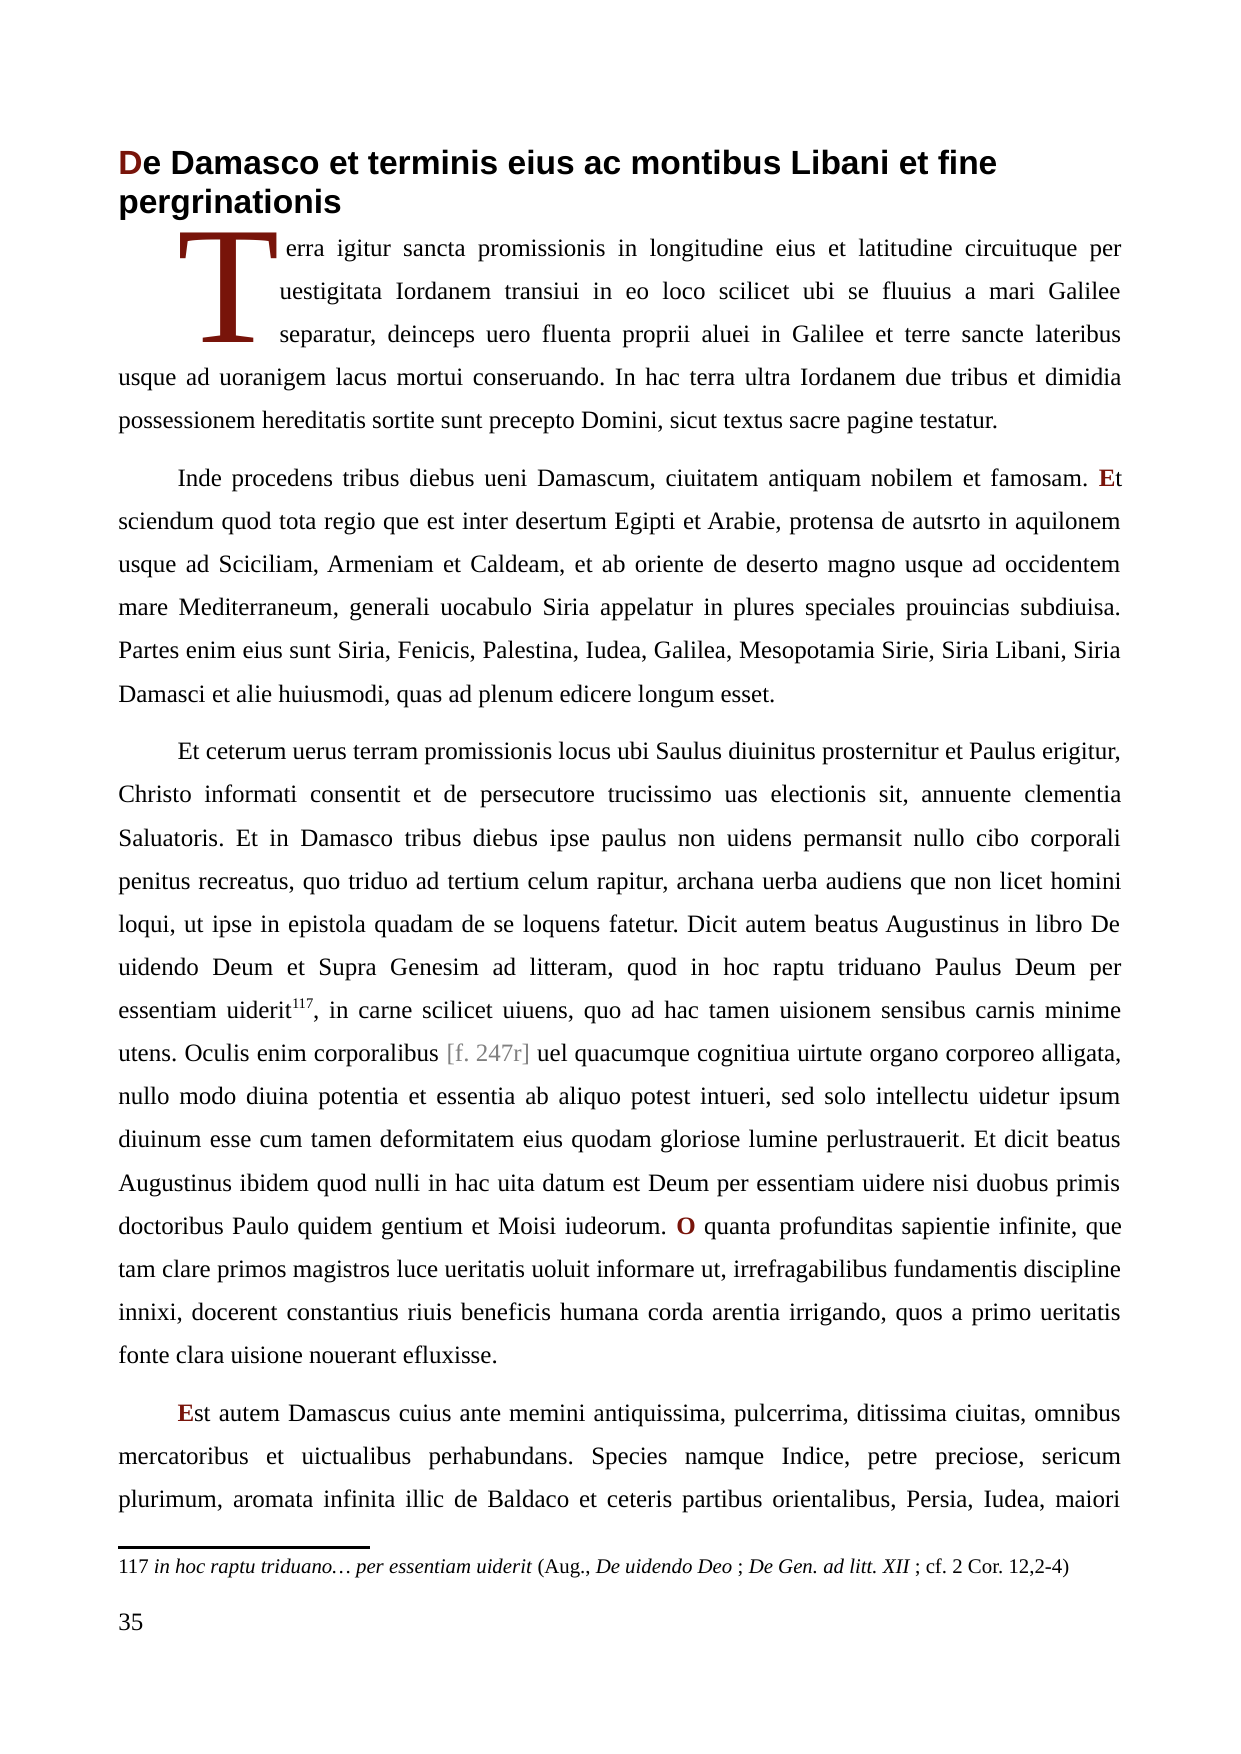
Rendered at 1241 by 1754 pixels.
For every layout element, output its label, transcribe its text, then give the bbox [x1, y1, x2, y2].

text De Damasco et terminis eius ac montibus Libani et fine pergrinationis [118, 143, 1122, 220]
subtitle Terra igitur sancta promissionis in longitudine eius et latitudine circuituque per uestigitata Iordanem transiui in eo loco scilicet ubi se fluuius a mari Galilee separatur, deinceps uero fluenta proprii aluei in Galilee et terre sancte lateribus usque ad uoranigem lacus mortui conseruando. In hac terra ultra Iordanem due tribus et dimidia possessionem hereditatis sortite sunt precepto Domini, sicut textus sacre pagine testatur. [118, 233, 1122, 434]
text Et ceterum uerus terram promissionis locus ubi Saulus diuinitus prosternitur et Paulus erigitur, Christo informati consentit et de persecutore trucissimo uas electionis sit, annuente clementia Saluatoris. Et in Damasco tribus diebus ipse paulus non uidens permansit nullo cibo corporali penitus recreatus, quo triduo ad tertium celum rapitur, archana uerba audiens que non licet homini loqui, ut ipse in epistola quadam de se loquens fatetur. Dicit autem beatus Augustinus in libro De uidendo Deum et Supra Genesim ad litteram, quod in hoc raptu triduano Paulus Deum per essentiam uiderit, in carne scilicet uiuens, quo ad hac tamen uisionem sensibus carnis minime utens. Oculis enim corporalibus [f. 247r] uel quacumque cognitiua uirtute organo corporeo alligata, nullo modo diuina potentia et essentia ab aliquo potest intueri, sed solo intellectu uidetur ipsum diuinum esse cum tamen deformitatem eius quodam gloriose lumine perlustrauerit. Et dicit beatus Augustinus ibidem quod nulli in hac uita datum est Deum per essentiam uidere nisi duobus primis doctoribus Paulo quidem gentium et Moisi iudeorum. O quanta profunditas sapientie infinite, que tam clare primos magistros luce ueritatis uoluit informare ut, irrefragabilibus fundamentis discipline innixi, docerent constantius riuis beneficis humana corda arentia irrigando, quos a primo ueritatis fonte clara uisione nouerant efluxisse. [118, 736, 1122, 1369]
text Inde procedens tribus diebus ueni Damascum, ciuitatem antiquam nobilem et famosam. Et sciendum quod tota regio que est inter desertum Egipti et Arabie, protensa de autsrto in aquilonem usque ad Sciciliam, Armeniam et Caldeam, et ab oriente de deserto magno usque ad occidentem mare Mediterraneum, generali uocabulo Siria appelatur in plures speciales prouincias subdiuisa. Partes enim eius sunt Siria, Fenicis, Palestina, Iudea, Galilea, Mesopotamia Sirie, Siria Libani, Siria Damasci et alie huiusmodi, quas ad plenum edicere longum esset. [118, 463, 1122, 707]
text Est autem Damascus cuius ante memini antiquissima, pulcerrima, ditissima ciuitas, omnibus mercatoribus et uictualibus perhabundans. Species namque Indice, petre preciose, sericum plurimum, aromata infinita illic de Baldaco et ceteris partibus orientalibus, Persia, Iudea, maiori [118, 1398, 1122, 1513]
text in hoc raptu triduano… per essentiam uiderit (Aug., De uidendo Deo ; De Gen. ad litt. XII ; cf. 2 Cor. 12,2-4) [118, 1553, 1122, 1578]
